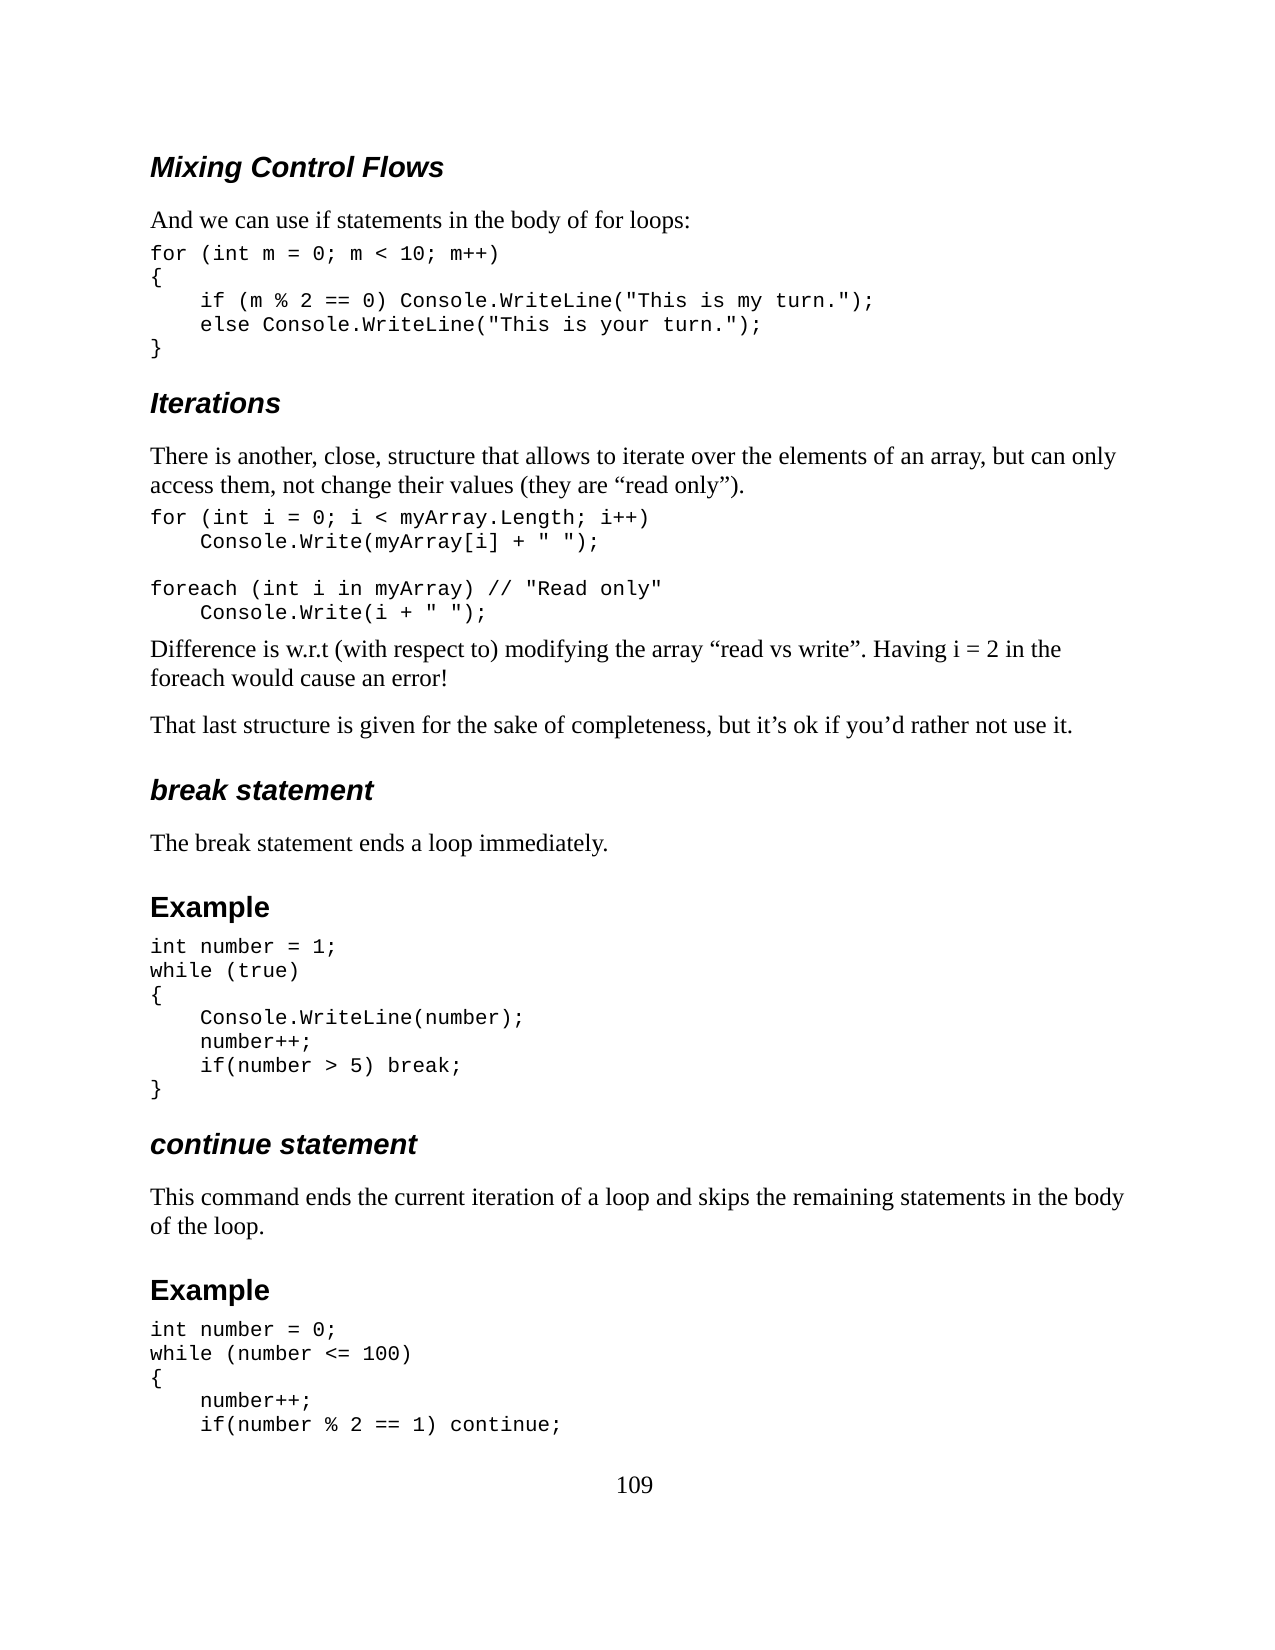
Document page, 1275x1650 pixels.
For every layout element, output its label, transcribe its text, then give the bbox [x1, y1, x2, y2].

subtitle continue statement [150, 1127, 1125, 1161]
text for (int m = 0; m < 10; m++) [150, 243, 1125, 266]
text for (int i = 0; i < myArray.Length; i++) [150, 507, 1125, 531]
text This command ends the current iteration of a loop and skips the remaining statements in the body of the loop. [150, 1182, 1125, 1239]
text } [150, 337, 1125, 361]
text else Console.WriteLine("This is your turn."); [150, 314, 1125, 337]
subtitle Example [150, 890, 1125, 924]
text There is another, close, structure that allows to iterate over the elements of an array, but can only access them, not change their values (they are “read only”). [150, 441, 1125, 498]
text Console.Write(myArray[i] + " "); [150, 531, 1125, 555]
text { [150, 266, 1125, 290]
text foreach (int i in myArray) // "Read only" [150, 578, 1125, 602]
text if (m % 2 == 0) Console.WriteLine("This is my turn."); [150, 290, 1125, 314]
text The break statement ends a loop immediately. [150, 828, 1125, 856]
text int number = 1; [150, 936, 1125, 960]
text That last structure is given for the sake of completeness, but it’s ok if you’d rather not use it. [150, 710, 1125, 739]
text Console.Write(i + " "); [150, 602, 1125, 626]
text { [150, 984, 1125, 1007]
subtitle Example [150, 1273, 1125, 1307]
text number++; [150, 1031, 1125, 1055]
text while (true) [150, 960, 1125, 984]
text And we can use if statements in the body of for loops: [150, 205, 1125, 234]
text if(number % 2 == 1) continue; [150, 1414, 1125, 1438]
text Console.WriteLine(number); [150, 1007, 1125, 1031]
text while (number <= 100) [150, 1343, 1125, 1367]
text int number = 0; [150, 1319, 1125, 1343]
text Difference is w.r.t (with respect to) modifying the array “read vs write”. Having i = 2 in the foreach would cause an error! [150, 634, 1125, 692]
text } [150, 1078, 1125, 1102]
subtitle Iterations [150, 386, 1125, 419]
subtitle Mixing Control Flows [150, 150, 1125, 183]
subtitle break statement [150, 773, 1125, 806]
text number++; [150, 1390, 1125, 1414]
text if(number > 5) break; [150, 1055, 1125, 1078]
text { [150, 1367, 1125, 1390]
